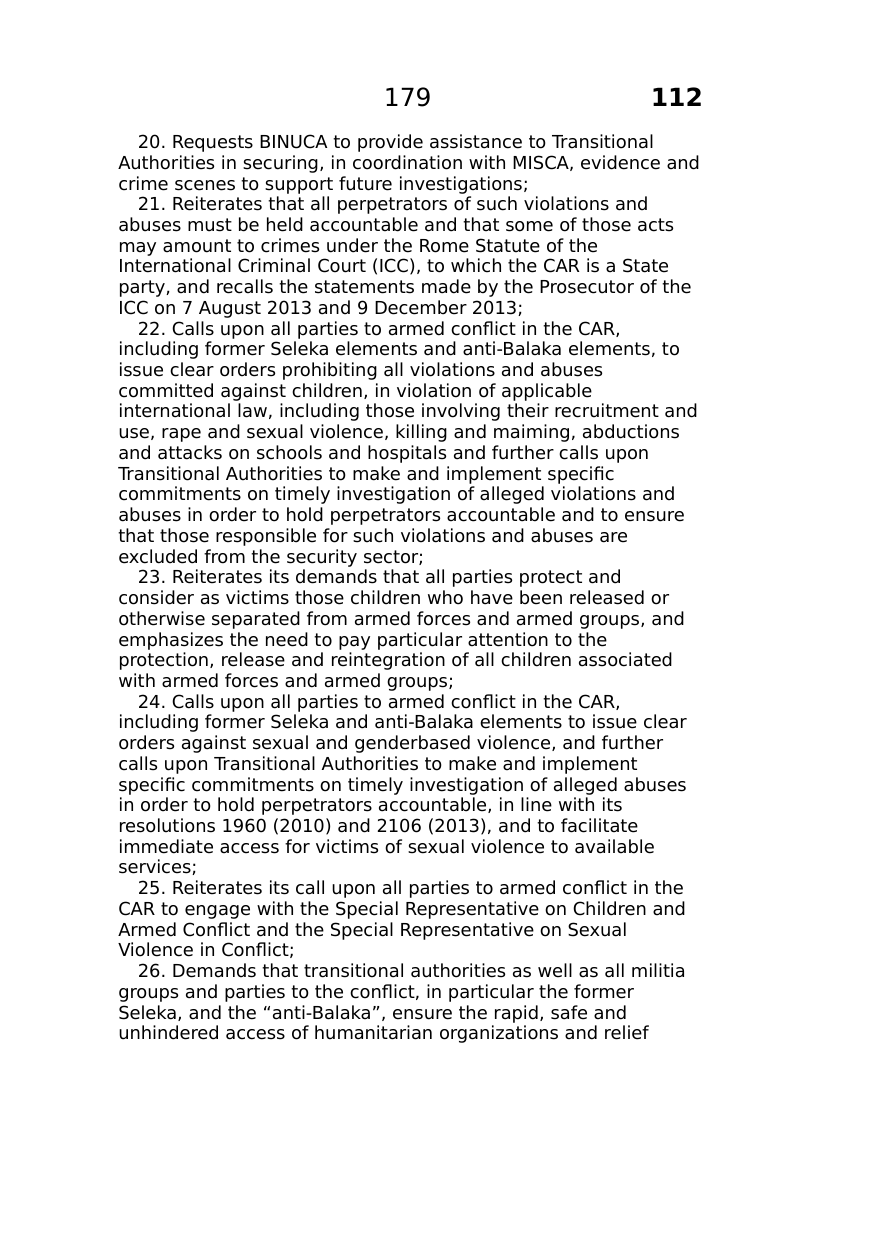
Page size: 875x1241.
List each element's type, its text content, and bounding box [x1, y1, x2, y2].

text 26. Demands that transitional authorities as well as all militia groups and parties to the conflict, in particular the former Seleka, and the “anti-Balaka”, ensure the rapid, safe and unhindered access of humanitarian organizations and relief [118, 961, 703, 1044]
text 24. Calls upon all parties to armed conflict in the CAR, including former Seleka and anti-Balaka elements to issue clear orders against sexual and genderbased violence, and further calls upon Transitional Authorities to make and implement specific commitments on timely investigation of alleged abuses in order to hold perpetrators accountable, in line with its resolutions 1960 (2010) and 2106 (2013), and to facilitate immediate access for victims of sexual violence to available services; [118, 692, 703, 878]
text 21. Reiterates that all perpetrators of such violations and abuses must be held accountable and that some of those acts may amount to crimes under the Rome Statute of the International Criminal Court (ICC), to which the CAR is a State party, and recalls the statements made by the Prosecutor of the ICC on 7 August 2013 and 9 December 2013; [118, 194, 703, 318]
text 22. Calls upon all parties to armed conflict in the CAR, including former Seleka elements and anti-Balaka elements, to issue clear orders prohibiting all violations and abuses committed against children, in violation of applicable international law, including those involving their recruitment and use, rape and sexual violence, killing and maiming, abductions and attacks on schools and hospitals and further calls upon Transitional Authorities to make and implement specific commitments on timely investigation of alleged violations and abuses in order to hold perpetrators accountable and to ensure that those responsible for such violations and abuses are excluded from the security sector; [118, 318, 703, 567]
text 23. Reiterates its demands that all parties protect and consider as victims those children who have been released or otherwise separated from armed forces and armed groups, and emphasizes the need to pay particular attention to the protection, release and reintegration of all children associated with armed forces and armed groups; [118, 567, 703, 692]
text 25. Reiterates its call upon all parties to armed conflict in the CAR to engage with the Special Representative on Children and Armed Conflict and the Special Representative on Sexual Violence in Conflict; [118, 878, 703, 961]
text 20. Requests BINUCA to provide assistance to Transitional Authorities in securing, in coordination with MISCA, evidence and crime scenes to support future investigations; [118, 132, 703, 194]
